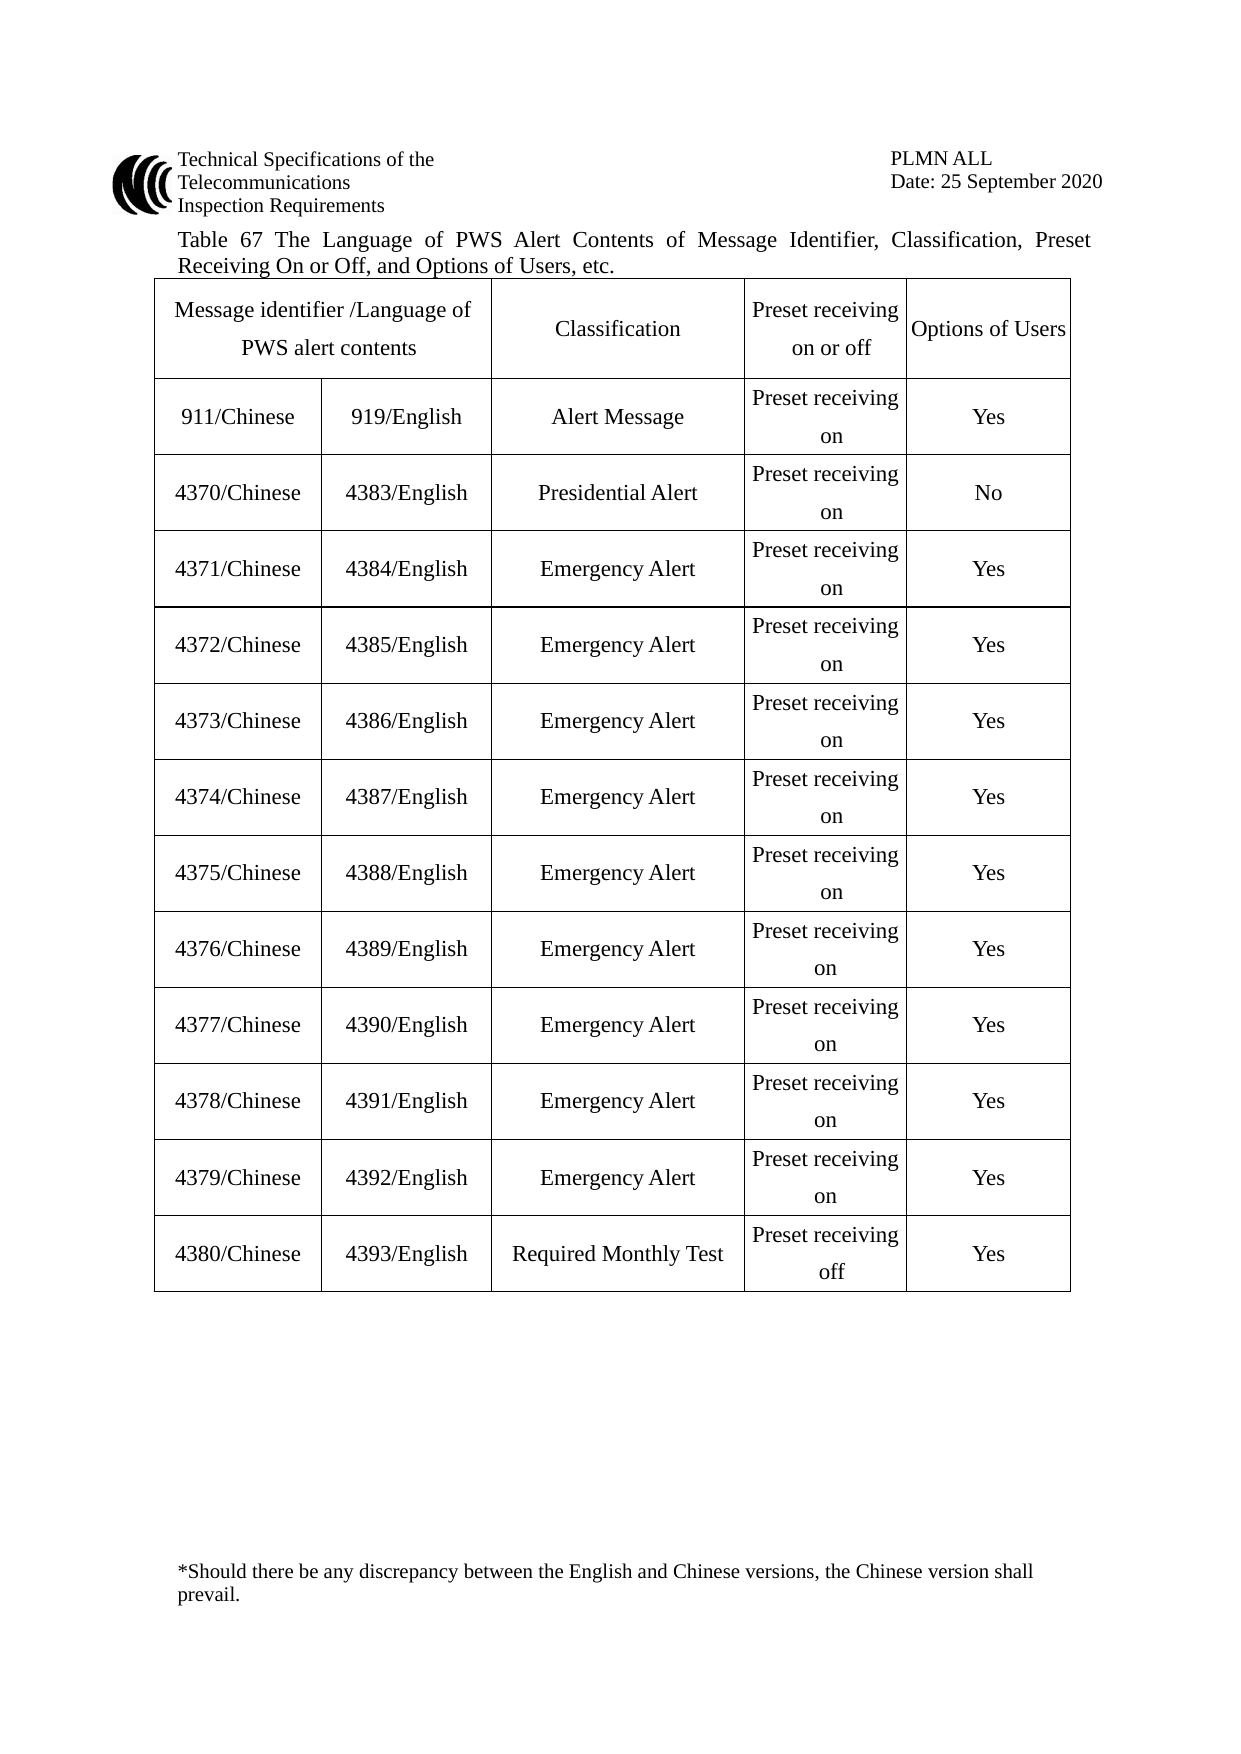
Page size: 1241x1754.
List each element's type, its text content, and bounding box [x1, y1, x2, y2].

table_cell 4374/Chinese [155, 760, 321, 834]
table_cell Yes [907, 684, 1070, 758]
table_cell 4371/Chinese [155, 531, 321, 606]
table_cell Yes [907, 1140, 1070, 1215]
table_cell 4390/English [322, 988, 491, 1063]
table_cell 4385/English [322, 608, 491, 682]
table_cell Yes [907, 1216, 1070, 1291]
table_cell Preset receiving on [745, 988, 906, 1063]
table_cell Yes [907, 379, 1070, 454]
table_cell 4388/English [322, 836, 491, 911]
table_cell Preset receiving on [745, 531, 906, 606]
text Table 67 The Language of PWS Alert Contents of Message Identifier, Classification, Preset Receiving On or Off, and Options of Users, etc. [177, 227, 1092, 278]
table_cell Yes [907, 836, 1070, 911]
table_cell Preset receiving on [745, 379, 906, 454]
table_cell Yes [907, 1064, 1070, 1139]
table_cell 919/English [322, 379, 491, 454]
table_cell 4378/Chinese [155, 1064, 321, 1139]
table_cell Emergency Alert [492, 684, 744, 758]
table_cell 4370/Chinese [155, 455, 321, 530]
table_header Preset receiving on or off [745, 279, 906, 378]
table_cell Preset receiving on [745, 912, 906, 987]
table_cell Preset receiving on [745, 608, 906, 682]
table_cell Emergency Alert [492, 912, 744, 987]
table_cell Emergency Alert [492, 1140, 744, 1215]
table_cell 4383/English [322, 455, 491, 530]
table_header Message identifier /Language of PWS alert contents [155, 279, 491, 378]
table_cell No [907, 455, 1070, 530]
table_cell Emergency Alert [492, 531, 744, 606]
table_cell 4384/English [322, 531, 491, 606]
table_cell Yes [907, 988, 1070, 1063]
table_cell Emergency Alert [492, 1064, 744, 1139]
table_cell Preset receiving on [745, 1140, 906, 1215]
table_cell Yes [907, 608, 1070, 682]
table_cell Emergency Alert [492, 608, 744, 682]
table_cell 911/Chinese [155, 379, 321, 454]
table_cell 4389/English [322, 912, 491, 987]
table_cell Preset receiving off [745, 1216, 906, 1291]
table_cell Yes [907, 531, 1070, 606]
table_cell Preset receiving on [745, 760, 906, 834]
table_cell Preset receiving on [745, 684, 906, 758]
table_cell 4379/Chinese [155, 1140, 321, 1215]
table_cell Emergency Alert [492, 760, 744, 834]
table_cell Preset receiving on [745, 1064, 906, 1139]
table_cell Yes [907, 912, 1070, 987]
table_cell Presidential Alert [492, 455, 744, 530]
table_cell Preset receiving on [745, 836, 906, 911]
table_cell Alert Message [492, 379, 744, 454]
table_header Options of Users [907, 279, 1070, 378]
table_cell 4393/English [322, 1216, 491, 1291]
table_cell 4386/English [322, 684, 491, 758]
table_cell 4376/Chinese [155, 912, 321, 987]
table_cell 4387/English [322, 760, 491, 834]
table_cell Emergency Alert [492, 836, 744, 911]
table_cell Emergency Alert [492, 988, 744, 1063]
table_cell 4373/Chinese [155, 684, 321, 758]
table_cell 4391/English [322, 1064, 491, 1139]
table_header Classification [492, 279, 744, 378]
table_cell 4375/Chinese [155, 836, 321, 911]
table_cell 4377/Chinese [155, 988, 321, 1063]
table_cell 4392/English [322, 1140, 491, 1215]
table_cell Preset receiving on [745, 455, 906, 530]
table_cell Yes [907, 760, 1070, 834]
table_cell Required Monthly Test [492, 1216, 744, 1291]
table_cell 4372/Chinese [155, 608, 321, 682]
table_cell 4380/Chinese [155, 1216, 321, 1291]
